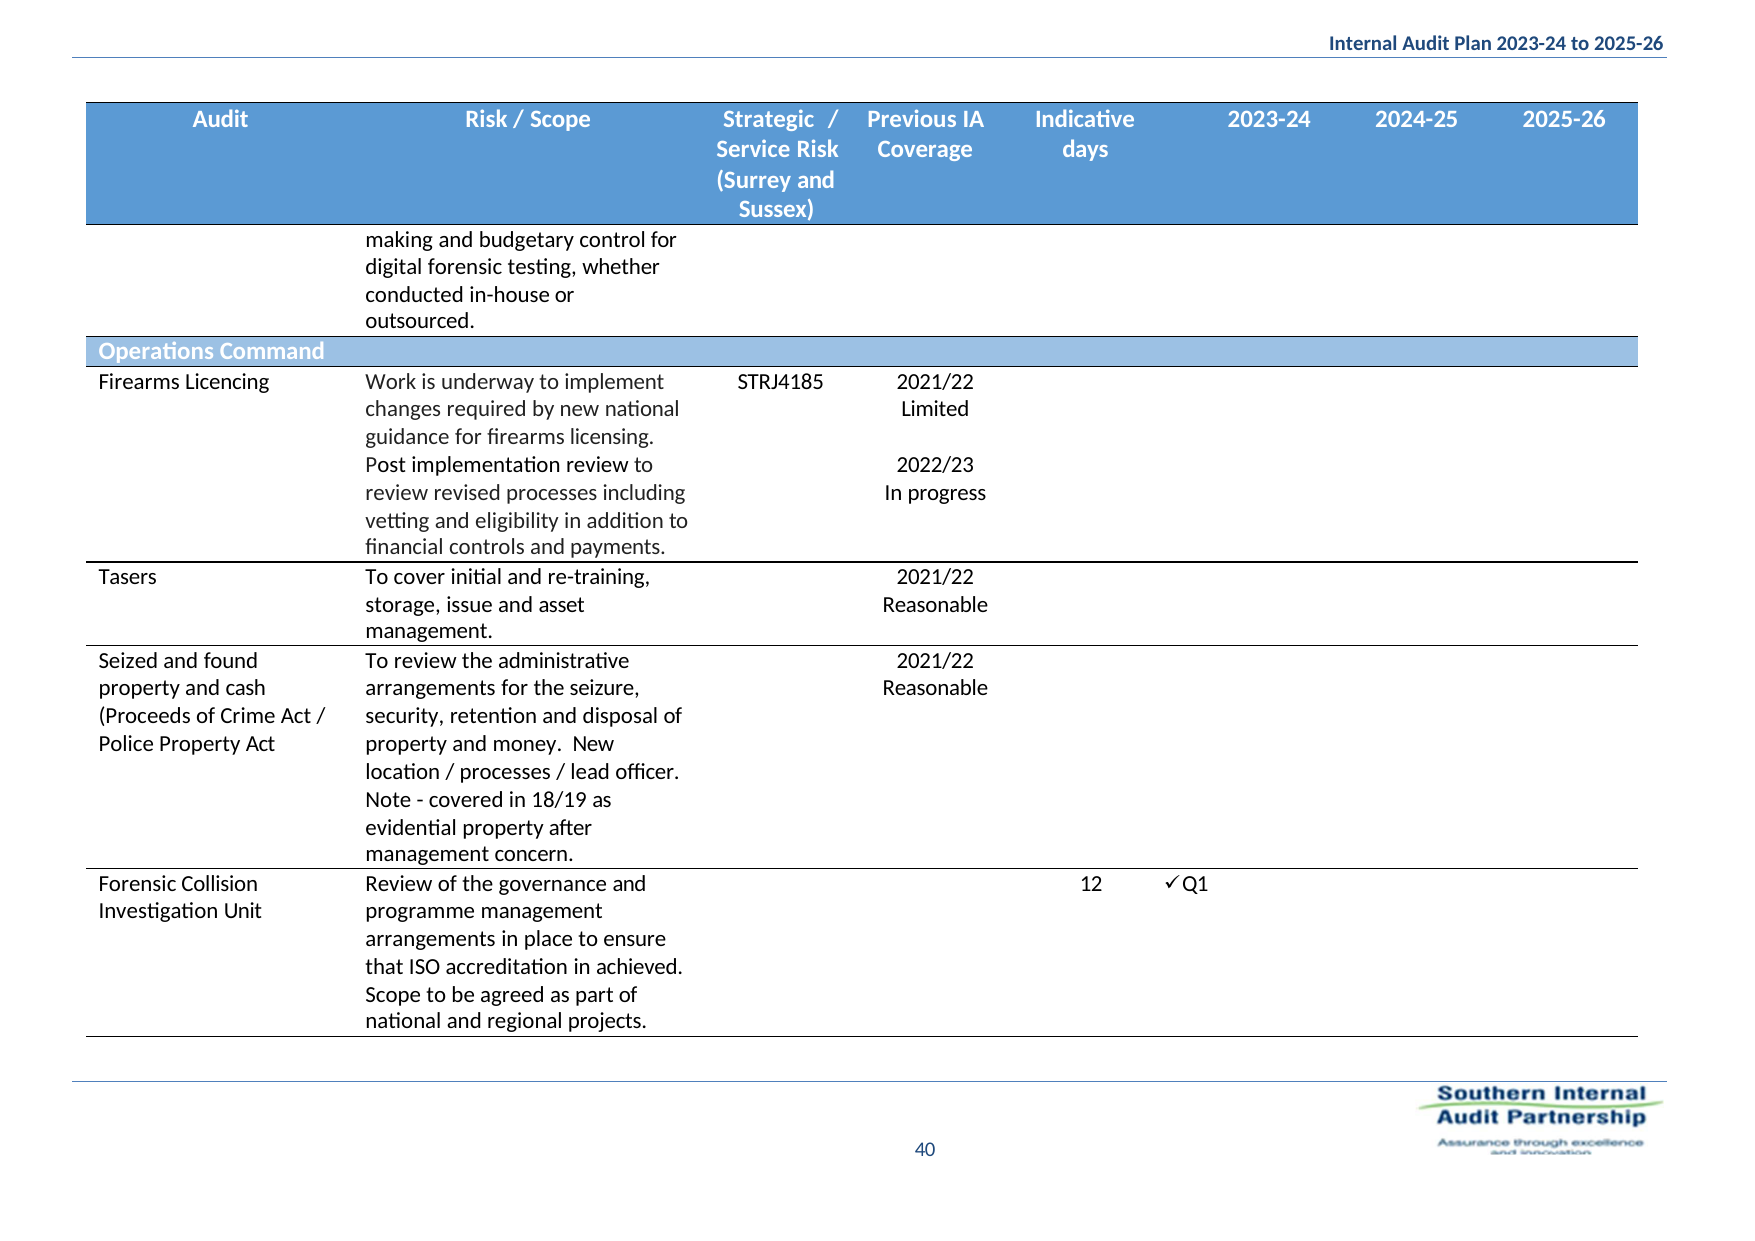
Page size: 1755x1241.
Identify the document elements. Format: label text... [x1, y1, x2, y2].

table_cell Limited [853, 396, 1012, 424]
table_cell [853, 869, 1012, 898]
table_cell [1012, 646, 1182, 675]
table_cell [1182, 619, 1638, 645]
table_cell [853, 424, 1012, 452]
table_cell [1182, 954, 1638, 982]
table_cell [86, 954, 346, 982]
table_cell evidential property after [346, 815, 703, 842]
table_cell [1012, 591, 1182, 619]
table_cell [86, 225, 346, 254]
table_cell [703, 225, 853, 254]
table_cell [1182, 843, 1638, 868]
table_cell [1182, 787, 1638, 814]
table_cell programme management [346, 898, 703, 926]
table_cell 2021/22 [853, 646, 1012, 675]
table_cell national and regional projects. [346, 1010, 703, 1036]
table_cell Review of the governance and [346, 869, 703, 898]
table_cell management. [346, 619, 703, 645]
table_cell [853, 954, 1012, 982]
table_cell Reasonable [853, 675, 1012, 703]
table_cell [853, 508, 1012, 536]
table_cell Reasonable [853, 591, 1012, 619]
table_cell [86, 843, 346, 868]
table_cell conducted in-house or [346, 282, 703, 310]
table_cell [86, 254, 346, 282]
table_cell [703, 619, 853, 645]
table_cell [1182, 536, 1638, 561]
table_cell [703, 310, 853, 336]
table_cell In progress [853, 480, 1012, 508]
table_cell [86, 759, 346, 787]
table_cell review revised processes including [346, 480, 703, 508]
table_cell 2021/22 [853, 367, 1012, 396]
table_cell [1182, 815, 1638, 842]
table_cell Post implementation review to [346, 452, 703, 480]
table_cell [853, 843, 1012, 868]
table_cell [703, 424, 853, 452]
table_cell [1012, 396, 1182, 424]
table_header Previous IA Coverage [853, 103, 1012, 224]
table_cell [853, 759, 1012, 787]
table_cell [1012, 759, 1182, 787]
table_cell [1012, 480, 1182, 508]
table_cell [1012, 563, 1182, 591]
table_cell arrangements for the seizure, [346, 675, 703, 703]
table_cell security, retention and disposal of [346, 703, 703, 731]
table_cell [703, 563, 853, 591]
table_cell [853, 982, 1012, 1010]
table_cell [1182, 337, 1638, 366]
table_cell [1012, 843, 1182, 868]
table_cell [86, 282, 346, 310]
table_cell [703, 731, 853, 759]
table_cell 2021/22 [853, 563, 1012, 591]
table_cell property and money. New [346, 731, 703, 759]
table_cell [703, 898, 853, 926]
table_cell [86, 452, 346, 480]
table_cell [703, 815, 853, 842]
table_header Audit [86, 103, 346, 224]
table_cell [86, 536, 346, 561]
table_cell [853, 731, 1012, 759]
table_cell [1012, 1010, 1182, 1036]
table_cell [703, 536, 853, 561]
table_cell [346, 337, 703, 366]
table_cell To review the administrative [346, 646, 703, 675]
table_cell guidance for firearms licensing. [346, 424, 703, 452]
table_cell [1182, 898, 1638, 926]
table_cell [1012, 926, 1182, 954]
table_cell [1012, 310, 1182, 336]
table_cell [853, 926, 1012, 954]
table_cell [1182, 926, 1638, 954]
table_cell [703, 1010, 853, 1036]
table_cell [703, 954, 853, 982]
table_cell [1182, 424, 1638, 452]
table_cell [703, 675, 853, 703]
table_header Risk / Scope [346, 103, 703, 224]
table_cell [86, 396, 346, 424]
table_cell [853, 619, 1012, 645]
table_cell [703, 759, 853, 787]
table_cell [86, 310, 346, 336]
table_cell that ISO accreditation in achieved. [346, 954, 703, 982]
table_cell [1182, 310, 1638, 336]
table_cell [703, 646, 853, 675]
table_cell [1012, 508, 1182, 536]
table_cell 2022/23 [853, 452, 1012, 480]
table_cell [853, 254, 1012, 282]
table_cell making and budgetary control for [346, 225, 703, 254]
table_cell vetting and eligibility in addition to [346, 508, 703, 536]
table_cell Tasers [86, 563, 346, 591]
table_cell Seized and found [86, 646, 346, 675]
table_cell arrangements in place to ensure [346, 926, 703, 954]
table_cell To cover initial and re-training, [346, 563, 703, 591]
table_cell [1012, 367, 1182, 396]
table_cell [1012, 982, 1182, 1010]
table_cell [1182, 1010, 1638, 1036]
table_cell [1012, 954, 1182, 982]
table_cell [703, 591, 853, 619]
table_cell digital forensic testing, whether [346, 254, 703, 282]
table_cell [1182, 225, 1638, 254]
table_cell [1012, 815, 1182, 842]
table_cell [1012, 452, 1182, 480]
table_cell [1182, 452, 1638, 480]
table_cell [1182, 282, 1638, 310]
table_cell [1012, 703, 1182, 731]
table_cell [1012, 619, 1182, 645]
table_cell [1182, 759, 1638, 787]
table_cell [1182, 591, 1638, 619]
table_cell [1012, 898, 1182, 926]
table_cell Operations Command [86, 337, 346, 366]
table_cell [703, 982, 853, 1010]
table_cell [86, 815, 346, 842]
table_cell [1182, 508, 1638, 536]
table_cell [703, 703, 853, 731]
table_cell [86, 480, 346, 508]
table_cell [703, 480, 853, 508]
table_cell [703, 452, 853, 480]
table_cell [86, 982, 346, 1010]
table_cell [853, 337, 1012, 366]
table_cell [1012, 225, 1182, 254]
table_cell outsourced. [346, 310, 703, 336]
table_header Strategic / Service Risk (Surrey and Sussex) [703, 103, 853, 224]
table_cell [86, 508, 346, 536]
table_cell [853, 787, 1012, 814]
table_cell location / processes / lead officer. [346, 759, 703, 787]
table_cell [1182, 646, 1638, 675]
table_cell [853, 1010, 1012, 1036]
table_cell (Proceeds of Crime Act / [86, 703, 346, 731]
table_cell [853, 225, 1012, 254]
table_cell [1012, 536, 1182, 561]
table_cell Forensic Collision [86, 869, 346, 898]
table_cell [86, 619, 346, 645]
table_cell [853, 703, 1012, 731]
table_cell [853, 815, 1012, 842]
table_cell [1012, 731, 1182, 759]
table_cell [1182, 563, 1638, 591]
table_cell [703, 254, 853, 282]
table_cell [1012, 675, 1182, 703]
table_header Indicative days [1012, 103, 1182, 224]
table_cell Scope to be agreed as part of [346, 982, 703, 1010]
table_cell [703, 337, 853, 366]
table_cell [1182, 982, 1638, 1010]
table_cell storage, issue and asset [346, 591, 703, 619]
table_cell [86, 787, 346, 814]
table_cell [1182, 254, 1638, 282]
table_cell property and cash [86, 675, 346, 703]
table_cell [1012, 282, 1182, 310]
table_cell Investigation Unit [86, 898, 346, 926]
table_cell 12 [1012, 869, 1182, 898]
table_cell [1182, 703, 1638, 731]
table_cell [1012, 787, 1182, 814]
table_cell [703, 282, 853, 310]
table_cell [1012, 337, 1182, 366]
table_cell [853, 536, 1012, 561]
table_header 2023-24 2024-25 2025-26 [1182, 103, 1638, 224]
table_cell [86, 926, 346, 954]
table_cell Work is underway to implement [346, 367, 703, 396]
table_cell [1012, 424, 1182, 452]
table_cell Firearms Licencing [86, 367, 346, 396]
table_cell financial controls and payments. [346, 536, 703, 561]
table_cell [703, 926, 853, 954]
table_cell [1182, 480, 1638, 508]
table_cell [703, 508, 853, 536]
table_cell management concern. [346, 843, 703, 868]
table_cell [86, 591, 346, 619]
table_cell [703, 396, 853, 424]
table_cell [1182, 367, 1638, 396]
table_cell [1012, 254, 1182, 282]
table_cell [1182, 675, 1638, 703]
table_cell [86, 1010, 346, 1036]
table_cell [703, 869, 853, 898]
table_cell [703, 787, 853, 814]
table_cell Note - covered in 18/19 as [346, 787, 703, 814]
table_cell [853, 282, 1012, 310]
table_cell [86, 424, 346, 452]
table_cell [853, 310, 1012, 336]
table_cell [853, 898, 1012, 926]
table_cell Police Property Act [86, 731, 346, 759]
table_cell changes required by new national [346, 396, 703, 424]
table_cell STRJ4185 [703, 367, 853, 396]
table_cell [703, 843, 853, 868]
table_cell [1182, 396, 1638, 424]
table_cell [1182, 731, 1638, 759]
table_cell Q1 [1182, 869, 1638, 898]
